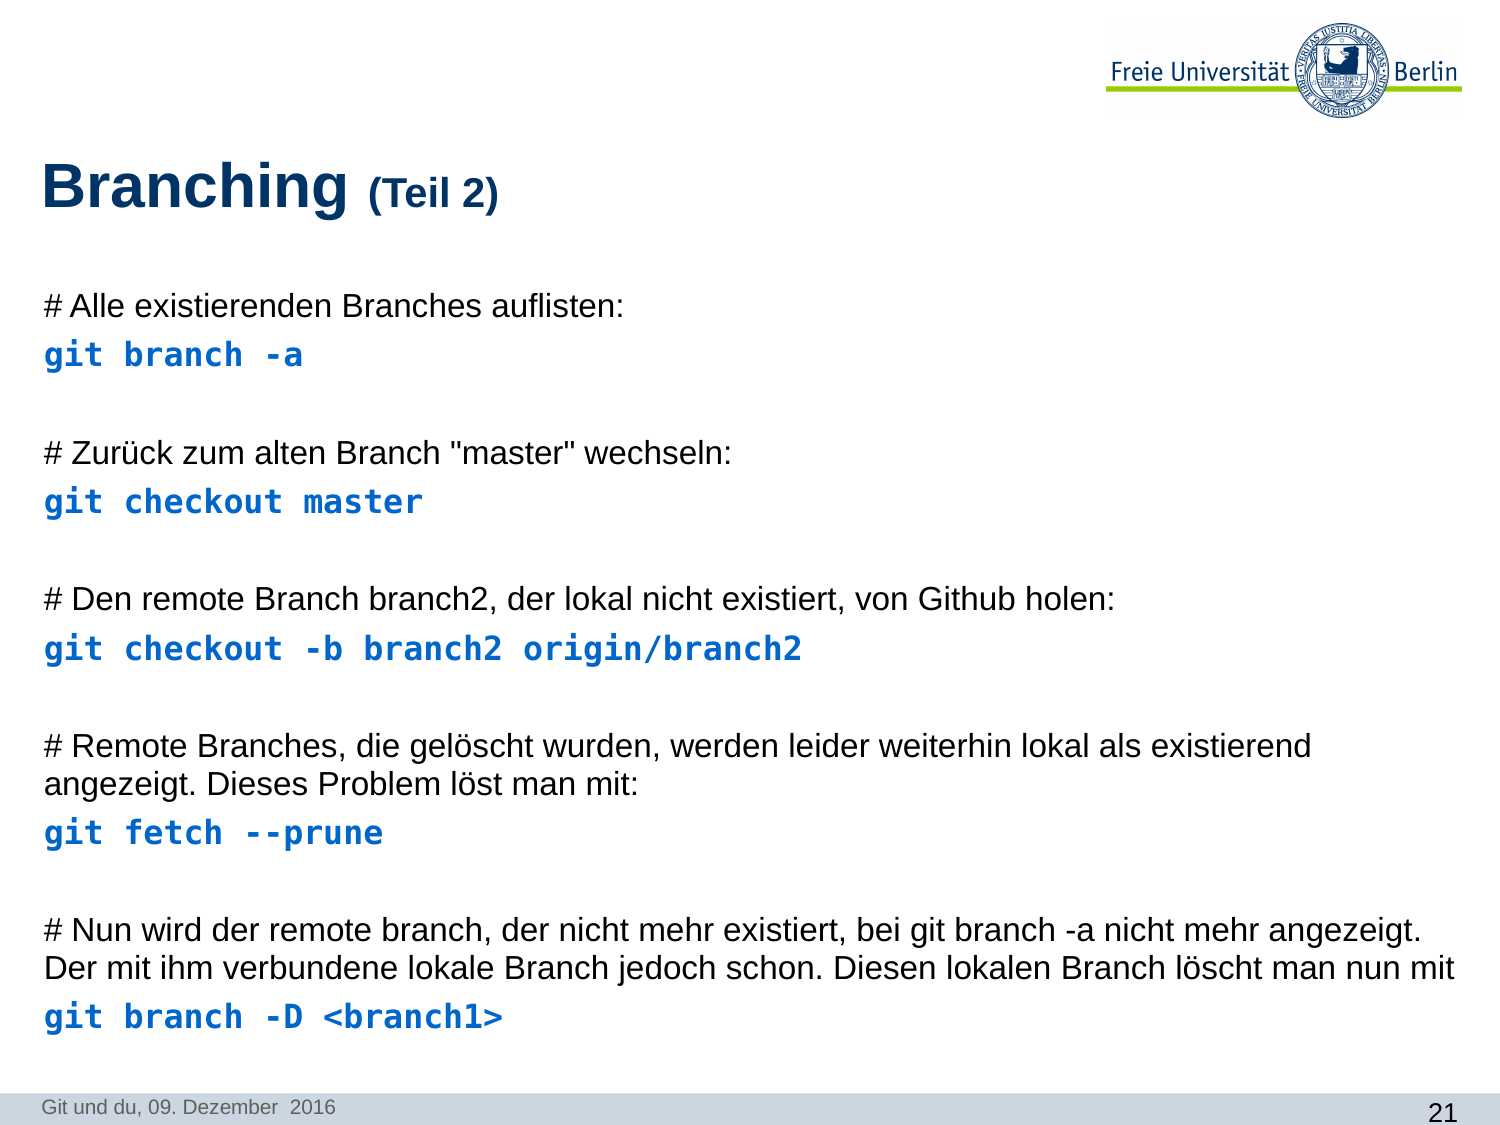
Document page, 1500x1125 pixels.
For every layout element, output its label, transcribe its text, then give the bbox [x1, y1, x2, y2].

title Branching (Teil 2) [41, 150, 1460, 221]
list # Alle existierenden Branches auflisten: git branch -a # Zurück zum alten Branch "master" wechseln: git checkout master # Den remote Branch branch2, der lokal nicht existiert, von Github holen: git checkout -b branch2 origin/branch2 # Remote Branches, die gelöscht wurden, werden leider weiterhin lokal als existierend angezeigt. Dieses Problem löst man mit: git fetch --prune # Nun wird der remote branch, der nicht mehr existiert, bei git branch -a nicht mehr angezeigt. Der mit ihm verbundene lokale Branch jedoch schon. Diesen lokalen Branch löscht man nun mit git branch -D <branch1> [43, 239, 1462, 1038]
picture [1106, 23, 1462, 118]
